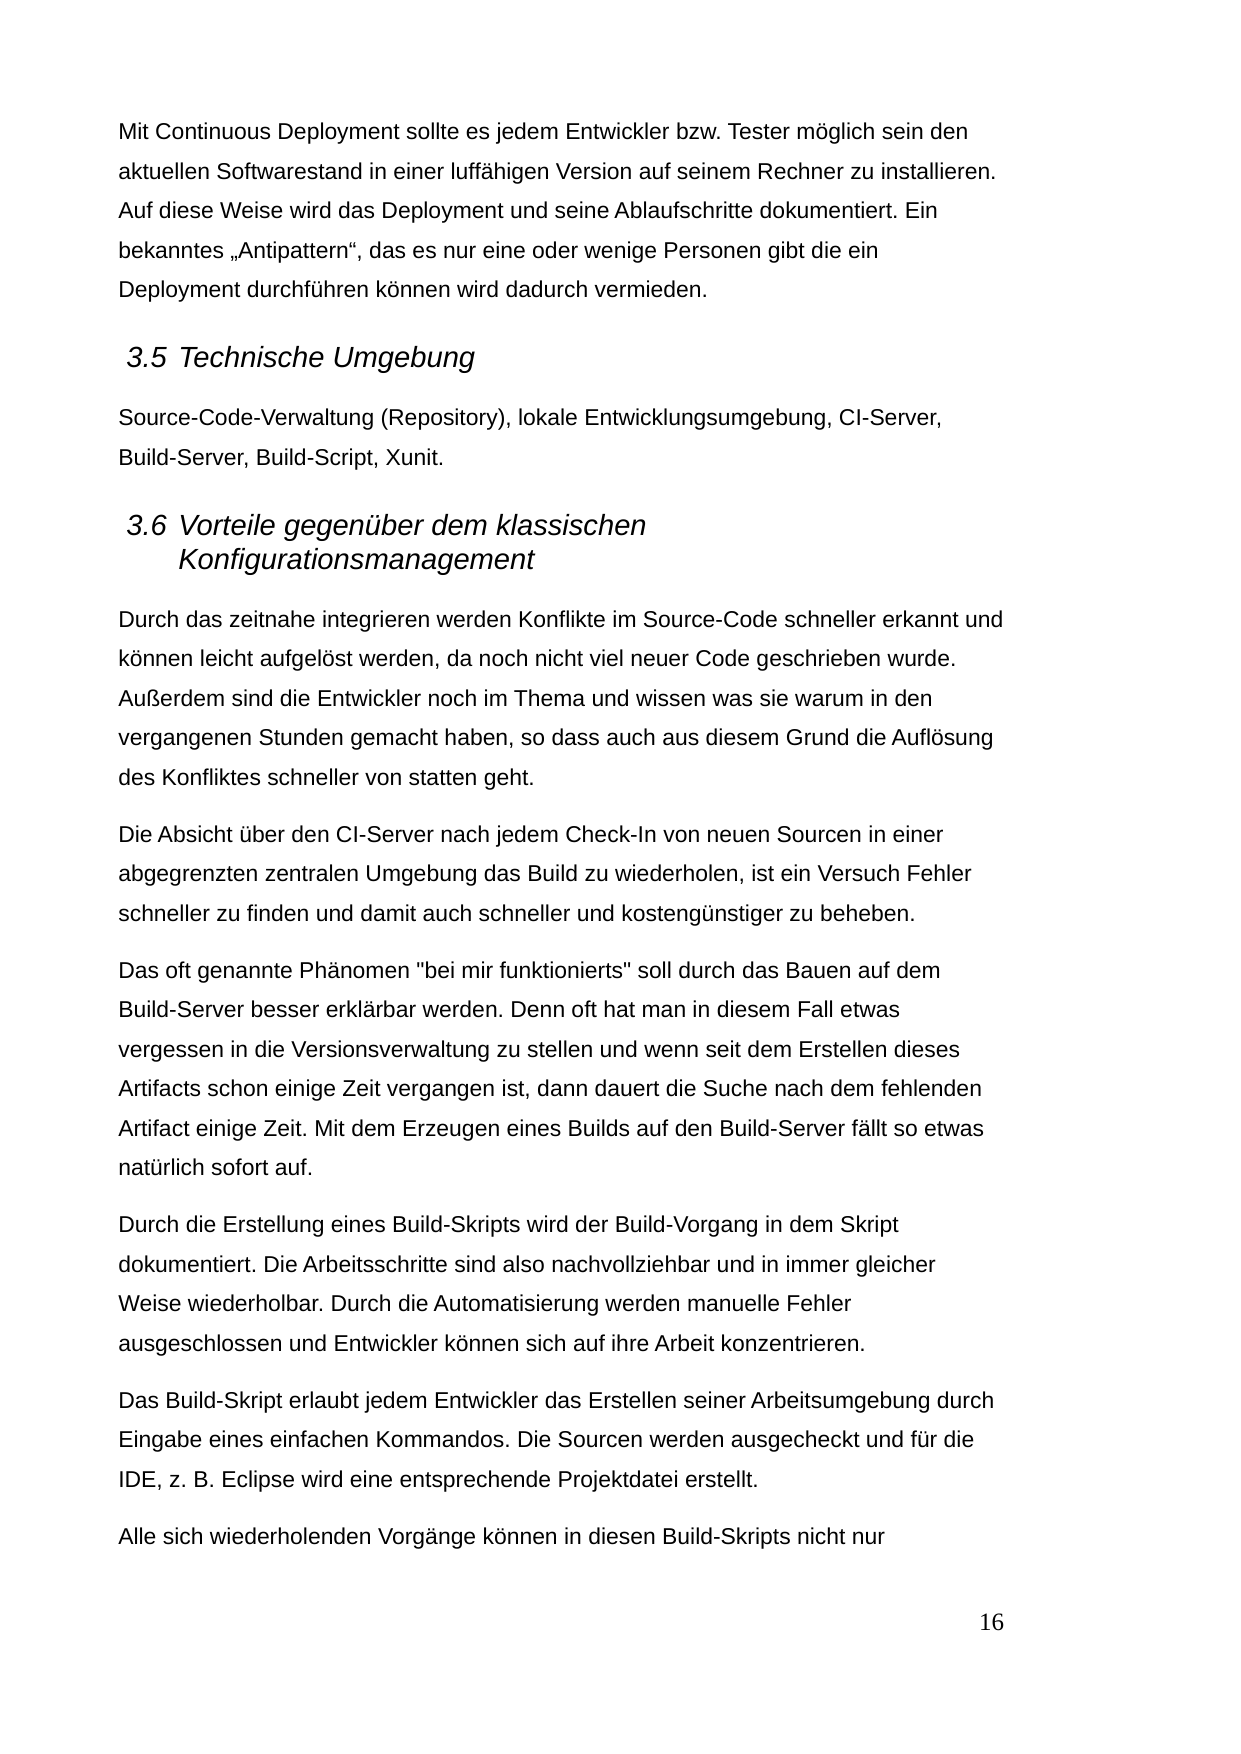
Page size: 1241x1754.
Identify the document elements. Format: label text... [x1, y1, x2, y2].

text Das Build-Skript erlaubt jedem Entwickler das Erstellen seiner Arbeitsumgebung durch Eingabe eines einfachen Kommandos. Die Sourcen werden ausgecheckt und für die IDE, z. B. Eclipse wird eine entsprechende Projektdatei erstellt. [118, 1387, 1004, 1492]
text Das oft genannte Phänomen "bei mir funktionierts" soll durch das Bauen auf dem Build-Server besser erklärbar werden. Denn oft hat man in diesem Fall etwas vergessen in die Versionsverwaltung zu stellen und wenn seit dem Erstellen dieses Artifacts schon einige Zeit vergangen ist, dann dauert die Suche nach dem fehlenden Artifact einige Zeit. Mit dem Erzeugen eines Builds auf den Build-Server fällt so etwas natürlich sofort auf. [118, 957, 1004, 1181]
text Mit Continuous Deployment sollte es jedem Entwickler bzw. Tester möglich sein den aktuellen Softwarestand in einer luffähigen Version auf seinem Rechner zu installieren. Auf diese Weise wird das Deployment und seine Ablaufschritte dokumentiert. Ein bekanntes „Antipattern“, das es nur eine oder wenige Personen gibt die ein Deployment durchführen können wird dadurch vermieden. [118, 118, 1004, 302]
text Durch das zeitnahe integrieren werden Konflikte im Source-Code schneller erkannt und können leicht aufgelöst werden, da noch nicht viel neuer Code geschrieben wurde. Außerdem sind die Entwickler noch im Thema und wissen was sie warum in den vergangenen Stunden gemacht haben, so dass auch aus diesem Grund die Auflösung des Konfliktes schneller von statten geht. [118, 606, 1004, 790]
text Durch die Erstellung eines Build-Skripts wird der Build-Vorgang in dem Skript dokumentiert. Die Arbeitsschritte sind also nachvollziehbar und in immer gleicher Weise wiederholbar. Durch die Automatisierung werden manuelle Fehler ausgeschlossen und Entwickler können sich auf ihre Arbeit konzentrieren. [118, 1211, 1004, 1356]
subtitle Technische Umgebung [118, 341, 1004, 374]
subtitle Vorteile gegenüber dem klassischen Konfigurationsmanagement [118, 508, 1004, 575]
text Alle sich wiederholenden Vorgänge können in diesen Build-Skripts nicht nur [118, 1523, 1004, 1549]
text Source-Code-Verwaltung (Repository), lokale Entwicklungsumgebung, CI-Server, Build-Server, Build-Script, Xunit. [118, 404, 1004, 470]
text Die Absicht über den CI-Server nach jedem Check-In von neuen Sourcen in einer abgegrenzten zentralen Umgebung das Build zu wiederholen, ist ein Versuch Fehler schneller zu finden und damit auch schneller und kostengünstiger zu beheben. [118, 821, 1004, 926]
